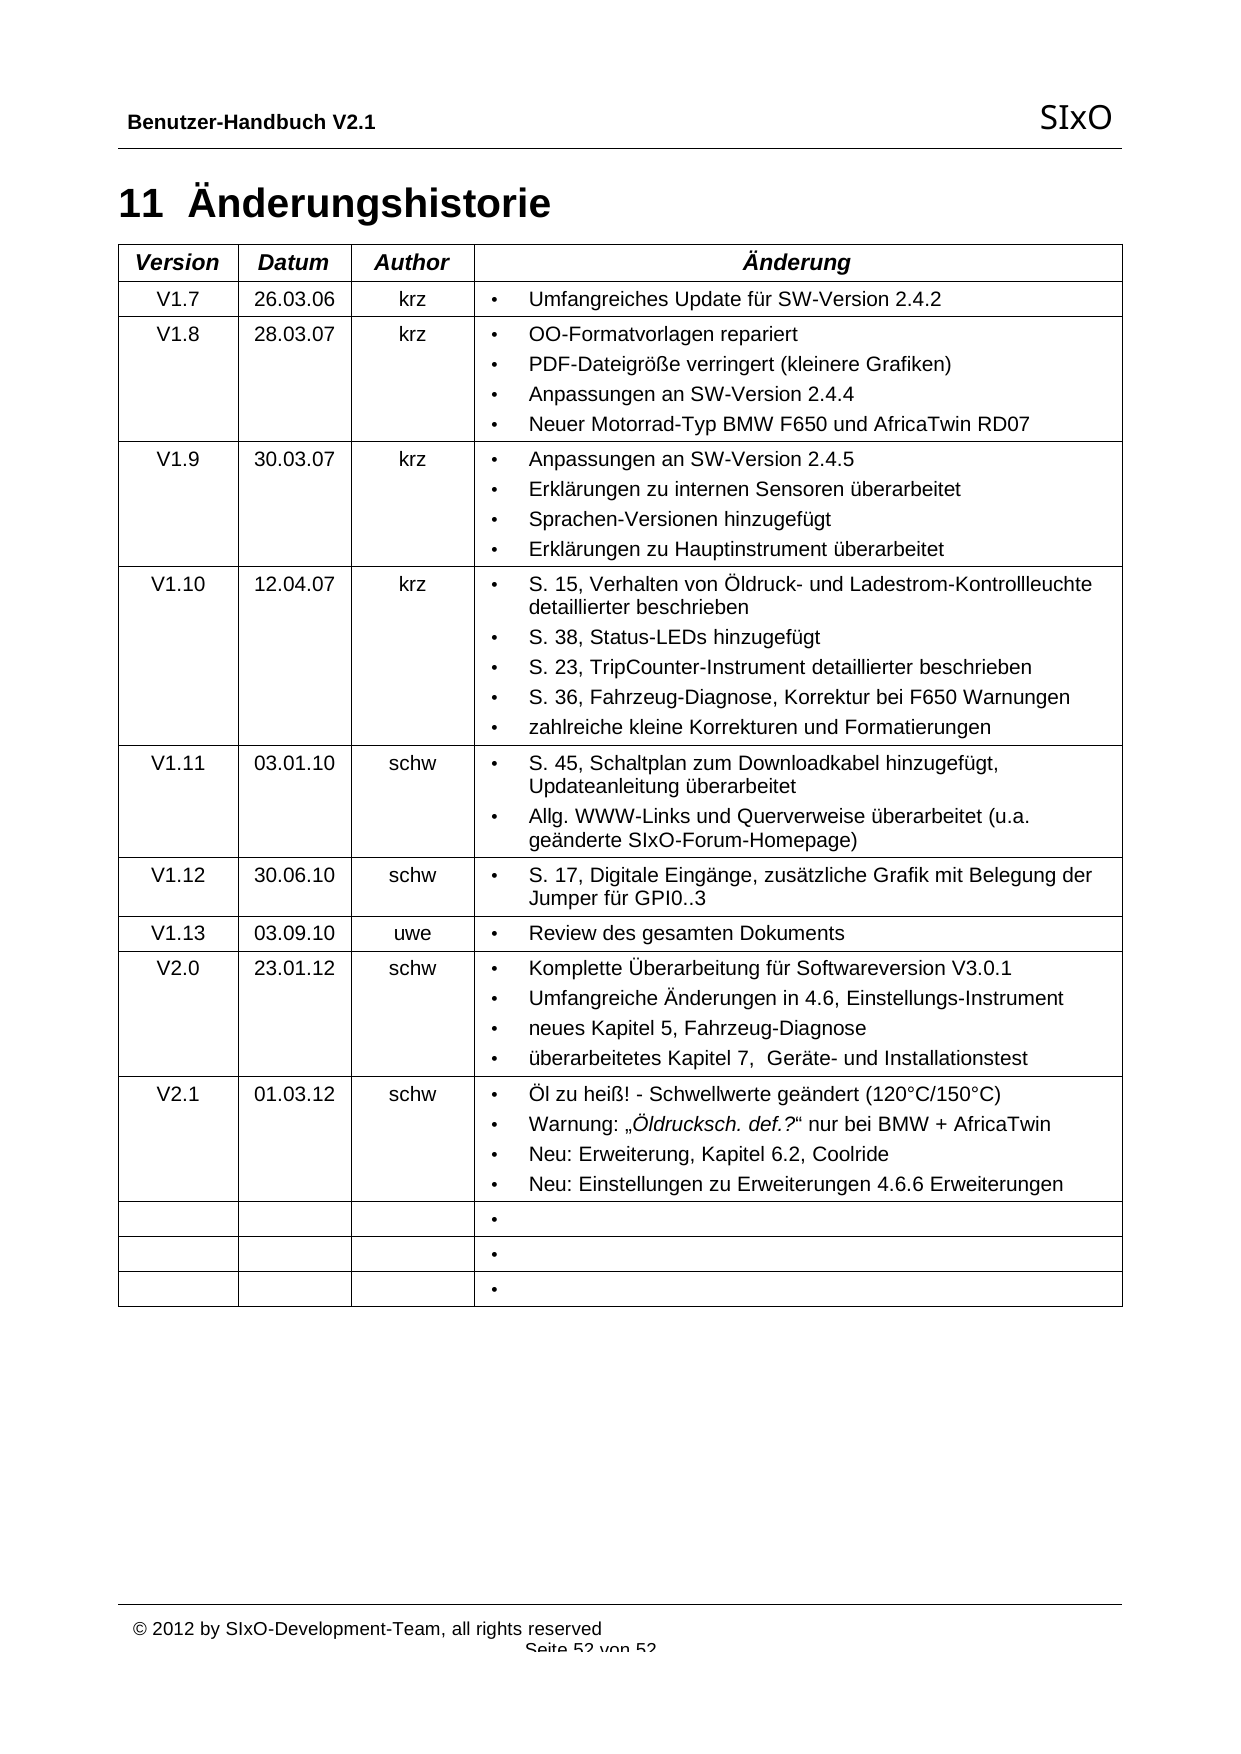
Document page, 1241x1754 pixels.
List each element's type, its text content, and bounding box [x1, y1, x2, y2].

table_cell schw [352, 746, 474, 857]
table_cell [352, 1237, 474, 1271]
table_cell [119, 1237, 238, 1271]
table_cell krz [352, 317, 474, 441]
table_cell 26.03.06 [239, 282, 351, 316]
table_cell [239, 1272, 351, 1306]
table_cell Anpassungen an SW-Version 2.4.5 Erklärungen zu internen Sensoren überarbeitet Sprachen-Versionen hinzugefügt Erklärungen zu Hauptinstrument überarbeitet [475, 442, 1122, 566]
table_cell S. 15, Verhalten von Öldruck- und Ladestrom-Kontrollleuchte detaillierter beschrieben S. 38, Status-LEDs hinzugefügt S. 23, TripCounter-Instrument detaillierter beschrieben S. 36, Fahrzeug-Diagnose, Korrektur bei F650 Warnungen zahlreiche kleine Korrekturen und Formatierungen [475, 567, 1122, 745]
table_cell V2.0 [119, 952, 238, 1076]
table_cell krz [352, 282, 474, 316]
table_header Datum [239, 245, 351, 281]
table_cell [239, 1237, 351, 1271]
table_cell [239, 1202, 351, 1236]
table_cell 28.03.07 [239, 317, 351, 441]
table_cell S. 17, Digitale Eingänge, zusätzliche Grafik mit Belegung der Jumper für GPI0..3 [475, 858, 1122, 916]
table_header Author [352, 245, 474, 281]
table_cell [475, 1237, 1122, 1271]
table_header Version [119, 245, 238, 281]
table_cell krz [352, 442, 474, 566]
table_cell schw [352, 858, 474, 916]
table_cell V1.8 [119, 317, 238, 441]
table_cell V1.12 [119, 858, 238, 916]
table_cell [119, 1272, 238, 1306]
table_cell Öl zu heiß! - Schwellwerte geändert (120°C/150°C) Warnung: „Öldrucksch. def.?“ nur bei BMW + AfricaTwin Neu: Erweiterung, Kapitel 6.2, Coolride Neu: Einstellungen zu Erweiterungen 4.6.6 Erweiterungen [475, 1077, 1122, 1201]
table_cell 23.01.12 [239, 952, 351, 1076]
table_cell [475, 1202, 1122, 1236]
table_cell 03.01.10 [239, 746, 351, 857]
table_cell Review des gesamten Dokuments [475, 917, 1122, 951]
table_cell [119, 1202, 238, 1236]
subtitle Änderungshistorie [118, 180, 1122, 226]
table_cell V1.9 [119, 442, 238, 566]
table_cell V1.10 [119, 567, 238, 745]
table_cell OO-Formatvorlagen repariert PDF-Dateigröße verringert (kleinere Grafiken) Anpassungen an SW-Version 2.4.4 Neuer Motorrad-Typ BMW F650 und AfricaTwin RD07 [475, 317, 1122, 441]
table_cell Umfangreiches Update für SW-Version 2.4.2 [475, 282, 1122, 316]
table_cell 30.03.07 [239, 442, 351, 566]
table_cell V1.11 [119, 746, 238, 857]
table_cell [352, 1272, 474, 1306]
table_cell schw [352, 1077, 474, 1201]
table_cell V2.1 [119, 1077, 238, 1201]
table_cell V1.7 [119, 282, 238, 316]
table_cell V1.13 [119, 917, 238, 951]
table_cell schw [352, 952, 474, 1076]
table_cell [475, 1272, 1122, 1306]
table_cell 01.03.12 [239, 1077, 351, 1201]
table_cell Komplette Überarbeitung für Softwareversion V3.0.1 Umfangreiche Änderungen in 4.6, Einstellungs-Instrument neues Kapitel 5, Fahrzeug-Diagnose überarbeitetes Kapitel 7, Geräte- und Installationstest [475, 952, 1122, 1076]
table_cell S. 45, Schaltplan zum Downloadkabel hinzugefügt, Updateanleitung überarbeitet Allg. WWW-Links und Querverweise überarbeitet (u.a. geänderte SIxO-Forum-Homepage) [475, 746, 1122, 857]
table_cell uwe [352, 917, 474, 951]
table_cell krz [352, 567, 474, 745]
table_cell 30.06.10 [239, 858, 351, 916]
table_cell 12.04.07 [239, 567, 351, 745]
table_header Änderung [475, 245, 1122, 281]
table_cell [352, 1202, 474, 1236]
table_cell 03.09.10 [239, 917, 351, 951]
